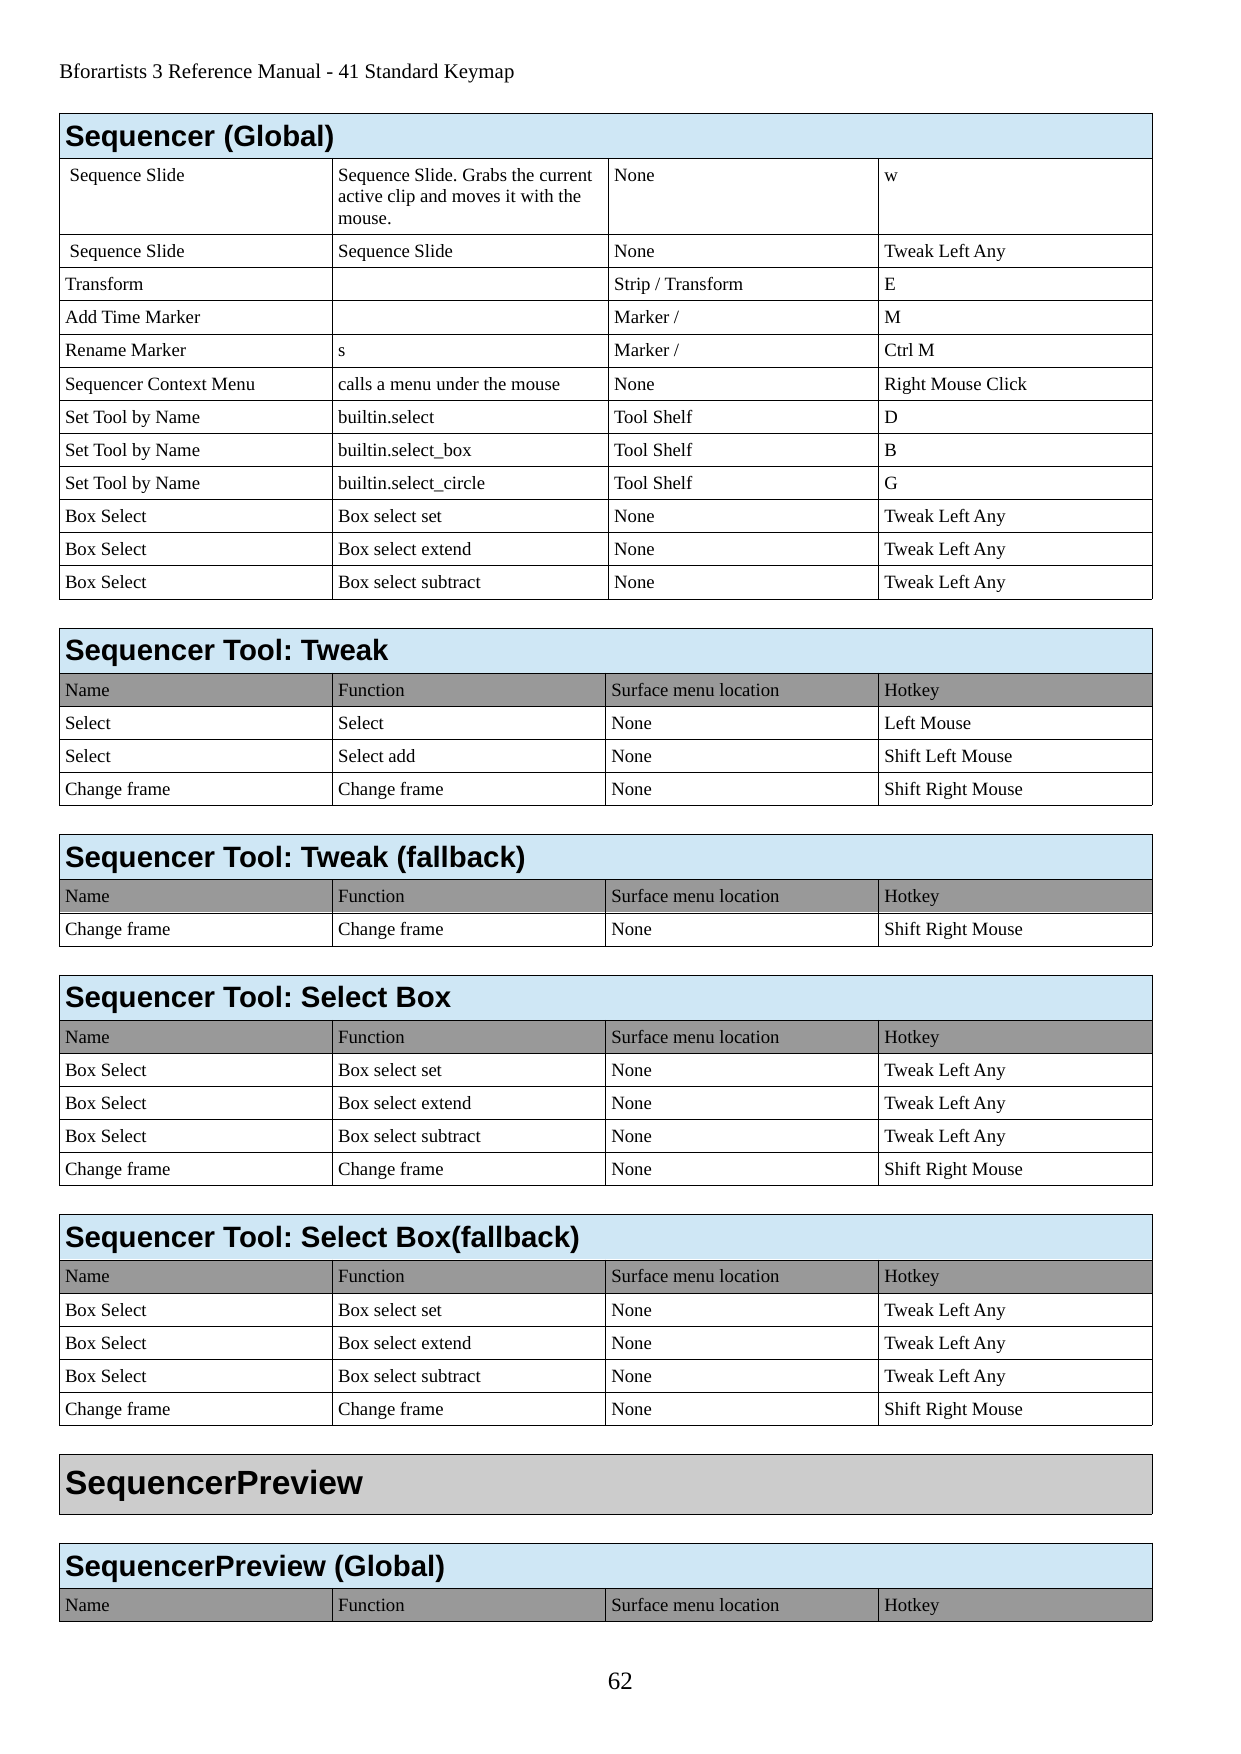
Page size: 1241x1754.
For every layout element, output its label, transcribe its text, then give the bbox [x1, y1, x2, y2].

table_cell Function [333, 1589, 605, 1621]
table_cell None [606, 740, 878, 772]
table_cell s [333, 335, 608, 367]
table_cell None [606, 1120, 878, 1152]
table_cell Select [60, 707, 332, 739]
table_cell Shift Right Mouse [879, 773, 1152, 805]
table_cell Name [60, 1589, 332, 1621]
table_cell None [606, 1327, 878, 1359]
table_cell builtin.select [333, 401, 608, 433]
table_cell Hotkey [879, 1021, 1152, 1053]
table_cell Add Time Marker [60, 301, 332, 333]
table_cell None [609, 566, 878, 598]
table_header Sequencer (Global) [60, 114, 1152, 158]
table_cell G [879, 467, 1152, 499]
table_cell Box select set [333, 1054, 605, 1086]
table_cell Sequence Slide [333, 235, 608, 267]
table_cell Box Select [60, 1087, 332, 1119]
table_cell Shift Right Mouse [879, 1393, 1152, 1425]
table_cell Change frame [60, 1153, 332, 1185]
table_cell Transform [60, 268, 332, 300]
table_cell None [606, 707, 878, 739]
table_cell [333, 301, 608, 333]
table_cell Change frame [60, 914, 332, 946]
table_cell E [879, 268, 1152, 300]
table_cell Tweak Left Any [879, 235, 1152, 267]
table_cell Box select set [333, 1294, 605, 1326]
table_header SequencerPreview (Global) [60, 1544, 1152, 1588]
table_cell Tool Shelf [609, 434, 878, 466]
table_cell Tweak Left Any [879, 500, 1152, 532]
table_cell Tweak Left Any [879, 1327, 1152, 1359]
table_cell Surface menu location [606, 674, 878, 706]
table_cell Box Select [60, 1294, 332, 1326]
table_cell Ctrl M [879, 335, 1152, 367]
table_cell Box Select [60, 500, 332, 532]
table_cell Tool Shelf [609, 401, 878, 433]
table_cell Function [333, 1021, 605, 1053]
table_header SequencerPreview [60, 1455, 1152, 1514]
table_cell Box Select [60, 533, 332, 565]
table_cell Tweak Left Any [879, 533, 1152, 565]
table_cell Set Tool by Name [60, 401, 332, 433]
table_cell None [609, 500, 878, 532]
table_cell [333, 268, 608, 300]
table_cell None [609, 235, 878, 267]
table_cell Box Select [60, 566, 332, 598]
table_cell Change frame [333, 1393, 605, 1425]
table_cell None [609, 159, 878, 234]
table_cell Tweak Left Any [879, 1087, 1152, 1119]
table_cell Function [333, 674, 605, 706]
table_cell Box select extend [333, 1327, 605, 1359]
table_cell Function [333, 880, 605, 912]
table_cell Set Tool by Name [60, 467, 332, 499]
table_cell Box Select [60, 1054, 332, 1086]
table_cell Marker / [609, 335, 878, 367]
table_cell Tweak Left Any [879, 1054, 1152, 1086]
table_cell D [879, 401, 1152, 433]
table_cell None [606, 1087, 878, 1119]
table_cell Surface menu location [606, 880, 878, 912]
table_cell Surface menu location [606, 1589, 878, 1621]
table_cell Left Mouse [879, 707, 1152, 739]
table_cell Name [60, 880, 332, 912]
table_cell None [606, 1393, 878, 1425]
table_cell Select [60, 740, 332, 772]
table_cell Box Select [60, 1120, 332, 1152]
table_cell Hotkey [879, 1261, 1152, 1293]
table_cell None [606, 773, 878, 805]
table_cell Tweak Left Any [879, 1294, 1152, 1326]
table_cell Sequencer Context Menu [60, 368, 332, 400]
table_cell Box Select [60, 1360, 332, 1392]
table_cell None [606, 914, 878, 946]
table_cell B [879, 434, 1152, 466]
table_cell Name [60, 1261, 332, 1293]
table_cell Change frame [333, 1153, 605, 1185]
table_cell Sequence Slide [60, 235, 332, 267]
table_cell Box select subtract [333, 566, 608, 598]
table_cell None [606, 1153, 878, 1185]
table_cell Hotkey [879, 880, 1152, 912]
table_cell Hotkey [879, 1589, 1152, 1621]
table_cell Box select subtract [333, 1360, 605, 1392]
table_cell w [879, 159, 1152, 234]
table_cell None [609, 368, 878, 400]
table_cell Hotkey [879, 674, 1152, 706]
table_cell None [606, 1054, 878, 1086]
table_cell Box select extend [333, 533, 608, 565]
table_cell Name [60, 674, 332, 706]
table_header Sequencer Tool: Tweak [60, 629, 1152, 673]
table_cell Tweak Left Any [879, 1360, 1152, 1392]
table_cell Shift Right Mouse [879, 1153, 1152, 1185]
table_cell Right Mouse Click [879, 368, 1152, 400]
table_cell calls a menu under the mouse [333, 368, 608, 400]
table_cell Shift Right Mouse [879, 914, 1152, 946]
table_cell None [609, 533, 878, 565]
table_header Sequencer Tool: Select Box [60, 976, 1152, 1020]
table_cell Select [333, 707, 605, 739]
table_cell Set Tool by Name [60, 434, 332, 466]
table_cell Tweak Left Any [879, 566, 1152, 598]
table_cell M [879, 301, 1152, 333]
table_cell Change frame [60, 773, 332, 805]
table_cell Strip / Transform [609, 268, 878, 300]
table_cell Sequence Slide [60, 159, 332, 234]
table_cell Box select extend [333, 1087, 605, 1119]
table_cell Tool Shelf [609, 467, 878, 499]
table_cell Marker / [609, 301, 878, 333]
table_cell Box select set [333, 500, 608, 532]
table_cell Surface menu location [606, 1021, 878, 1053]
table_cell builtin.select_box [333, 434, 608, 466]
table_cell None [606, 1294, 878, 1326]
table_cell Box select subtract [333, 1120, 605, 1152]
table_cell Sequence Slide. Grabs the current active clip and moves it with the mouse. [333, 159, 608, 234]
table_cell Change frame [333, 773, 605, 805]
table_cell Tweak Left Any [879, 1120, 1152, 1152]
table_cell Name [60, 1021, 332, 1053]
table_cell Function [333, 1261, 605, 1293]
table_cell Rename Marker [60, 335, 332, 367]
table_cell builtin.select_circle [333, 467, 608, 499]
table_cell Surface menu location [606, 1261, 878, 1293]
table_header Sequencer Tool: Tweak (fallback) [60, 835, 1152, 879]
table_cell Shift Left Mouse [879, 740, 1152, 772]
table_cell Box Select [60, 1327, 332, 1359]
table_cell None [606, 1360, 878, 1392]
table_header Sequencer Tool: Select Box(fallback) [60, 1215, 1152, 1259]
table_cell Select add [333, 740, 605, 772]
table_cell Change frame [333, 914, 605, 946]
table_cell Change frame [60, 1393, 332, 1425]
